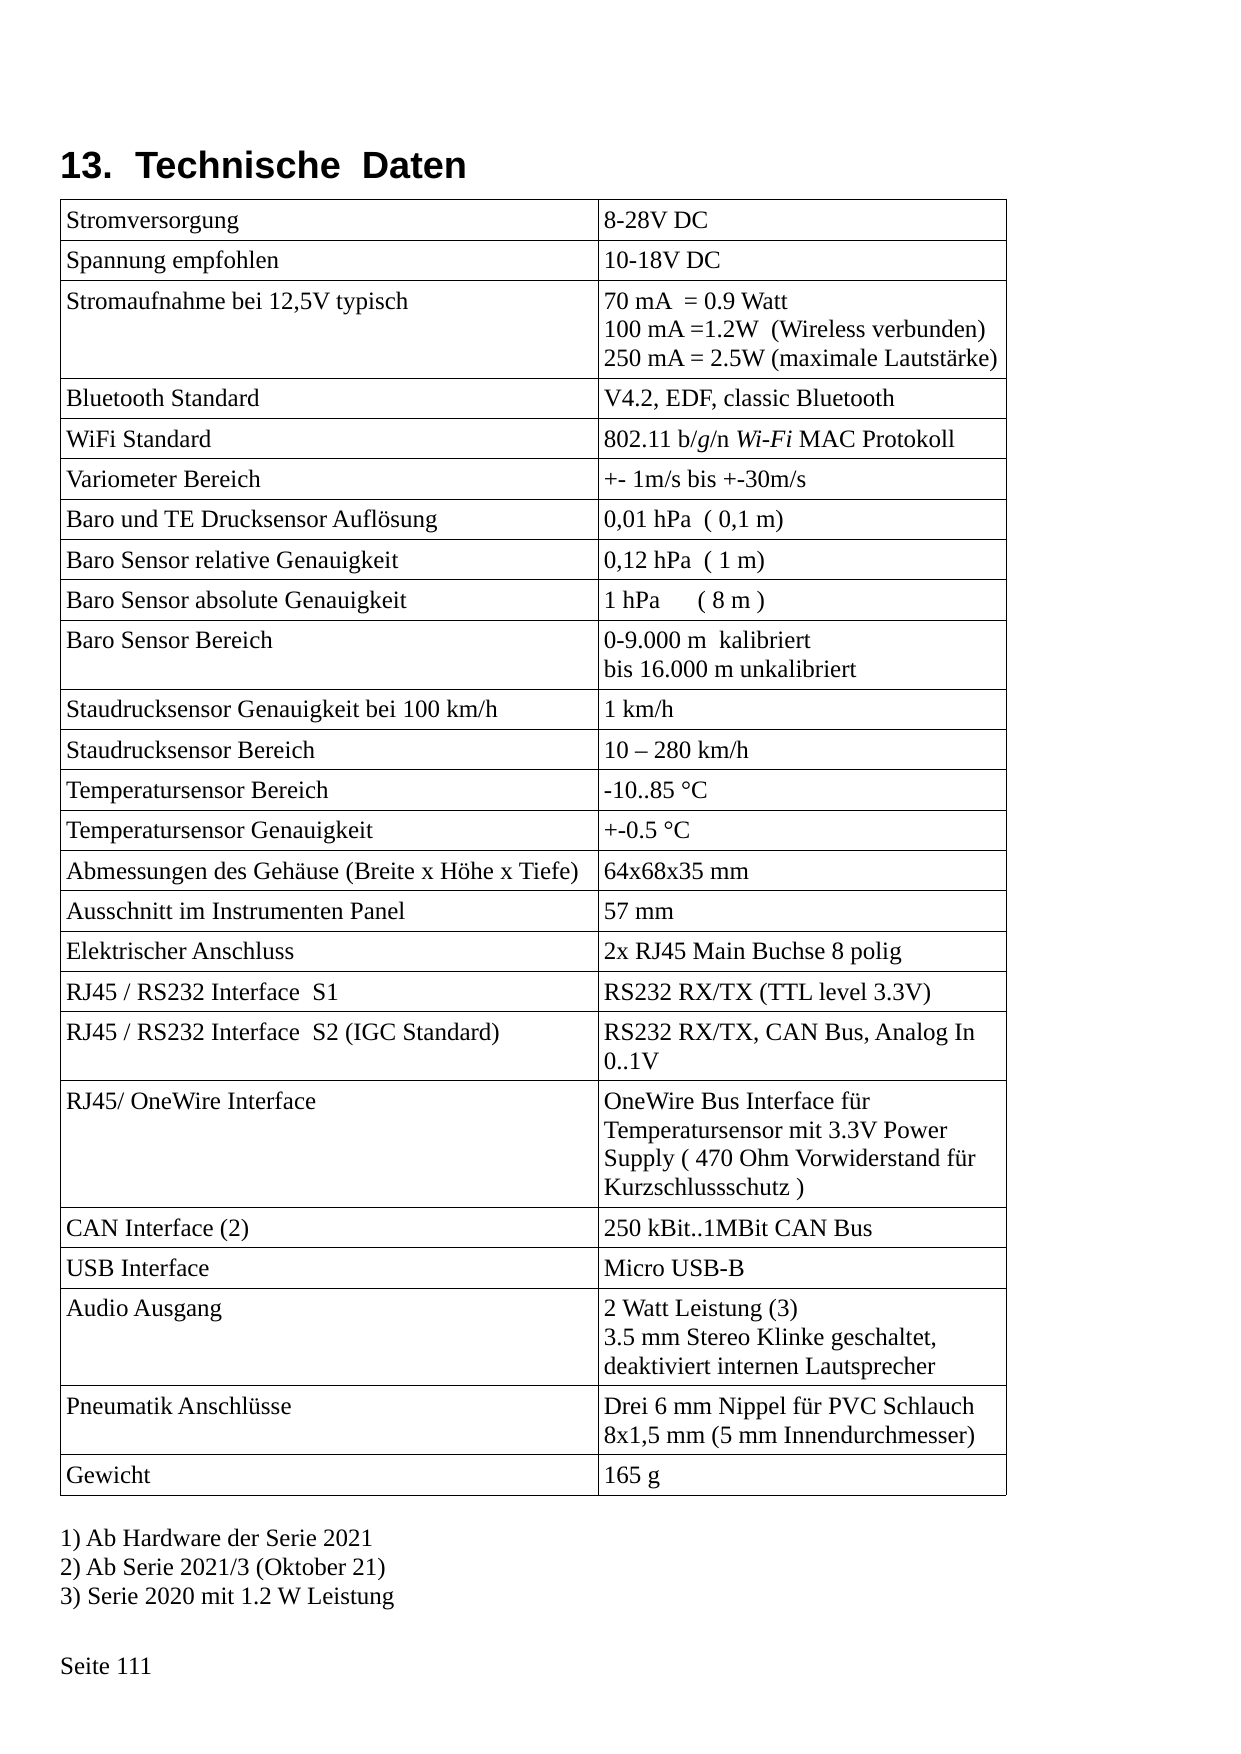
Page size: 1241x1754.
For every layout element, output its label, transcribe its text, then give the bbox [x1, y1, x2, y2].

table_cell +- 1m/s bis +-30m/s [599, 459, 1006, 499]
table_cell 0,12 hPa ( 1 m) [599, 540, 1006, 579]
table_cell Staudrucksensor Bereich [61, 730, 598, 769]
table_cell V4.2, EDF, classic Bluetooth [599, 379, 1006, 418]
table_cell WiFi Standard [61, 419, 598, 458]
table_cell Stromaufnahme bei 12,5V typisch [61, 281, 598, 378]
table_cell RS232 RX/TX, CAN Bus, Analog In 0..1V [599, 1012, 1006, 1080]
table_cell Abmessungen des Gehäuse (Breite x Höhe x Tiefe) [61, 851, 598, 890]
table_cell 10-18V DC [599, 241, 1006, 280]
table_cell Ausschnitt im Instrumenten Panel [61, 891, 598, 931]
table_cell 10 – 280 km/h [599, 730, 1006, 769]
table_cell Baro Sensor absolute Genauigkeit [61, 580, 598, 619]
table_header 8-28V DC [599, 200, 1006, 239]
table_cell RS232 RX/TX (TTL level 3.3V) [599, 972, 1006, 1011]
table_cell Micro USB-B [599, 1248, 1006, 1287]
table_cell Elektrischer Anschluss [61, 932, 598, 971]
table_cell USB Interface [61, 1248, 598, 1287]
table_cell RJ45 / RS232 Interface S1 [61, 972, 598, 1011]
text 3) Serie 2020 mit 1.2 W Leistung [60, 1581, 1207, 1610]
table_cell Bluetooth Standard [61, 379, 598, 418]
table_cell Audio Ausgang [61, 1289, 598, 1385]
table_cell -10..85 °C [599, 770, 1006, 809]
table_header Stromversorgung [61, 200, 598, 239]
table_cell 1 km/h [599, 690, 1006, 729]
table_cell Staudrucksensor Genauigkeit bei 100 km/h [61, 690, 598, 729]
text 1) Ab Hardware der Serie 2021 [60, 1523, 1207, 1552]
table_cell 0-9.000 m kalibriert bis 16.000 m unkalibriert [599, 621, 1006, 689]
table_cell 250 kBit..1MBit CAN Bus [599, 1208, 1006, 1247]
table_cell 0,01 hPa ( 0,1 m) [599, 500, 1006, 539]
subtitle Technische Daten [60, 143, 1207, 187]
table_cell RJ45/ OneWire Interface [61, 1081, 598, 1207]
table_cell 57 mm [599, 891, 1006, 931]
table_cell Gewicht [61, 1455, 598, 1494]
text 2) Ab Serie 2021/3 (Oktober 21) [60, 1552, 1207, 1581]
table_cell 1 hPa ( 8 m ) [599, 580, 1006, 619]
table_cell Baro Sensor Bereich [61, 621, 598, 689]
table_cell 64x68x35 mm [599, 851, 1006, 890]
table_cell Drei 6 mm Nippel für PVC Schlauch 8x1,5 mm (5 mm Innendurchmesser) [599, 1386, 1006, 1454]
table_cell 802.11 b/g/n Wi-Fi MAC Protokoll [599, 419, 1006, 458]
table_cell +-0.5 °C [599, 811, 1006, 850]
table_cell 165 g [599, 1455, 1006, 1494]
table_cell Baro Sensor relative Genauigkeit [61, 540, 598, 579]
table_cell 70 mA = 0.9 Watt 100 mA =1.2W (Wireless verbunden) 250 mA = 2.5W (maximale Lautstärke) [599, 281, 1006, 378]
table_cell RJ45 / RS232 Interface S2 (IGC Standard) [61, 1012, 598, 1080]
table_cell Temperatursensor Genauigkeit [61, 811, 598, 850]
table_cell Variometer Bereich [61, 459, 598, 499]
table_cell Baro und TE Drucksensor Auflösung [61, 500, 598, 539]
table_cell 2x RJ45 Main Buchse 8 polig [599, 932, 1006, 971]
table_cell OneWire Bus Interface für Temperatursensor mit 3.3V Power Supply ( 470 Ohm Vorwiderstand für Kurzschlussschutz ) [599, 1081, 1006, 1207]
table_cell CAN Interface (2) [61, 1208, 598, 1247]
table_cell Pneumatik Anschlüsse [61, 1386, 598, 1454]
table_cell Spannung empfohlen [61, 241, 598, 280]
table_cell 2 Watt Leistung (3) 3.5 mm Stereo Klinke geschaltet, deaktiviert internen Lautsprecher [599, 1289, 1006, 1385]
table_cell Temperatursensor Bereich [61, 770, 598, 809]
